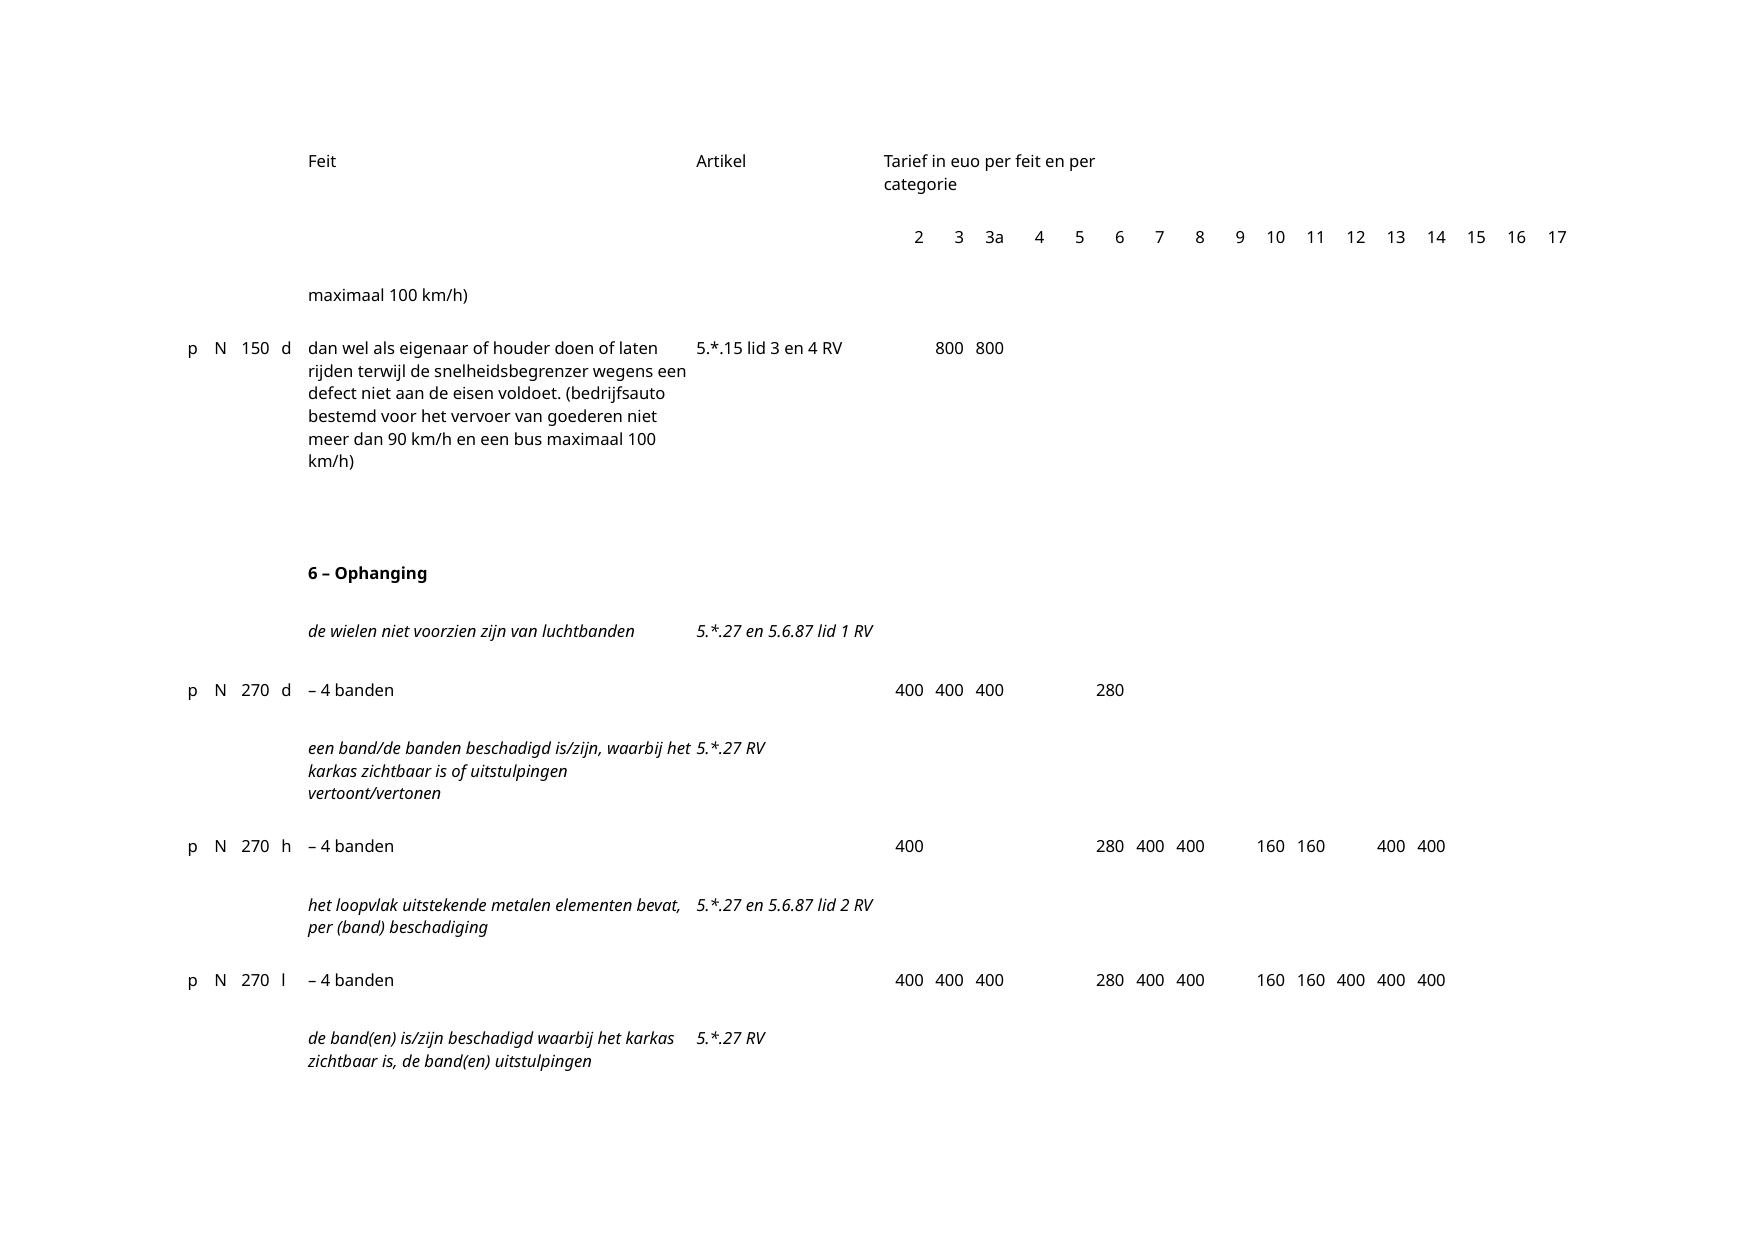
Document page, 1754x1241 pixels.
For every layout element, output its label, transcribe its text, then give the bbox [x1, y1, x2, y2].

table_cell [884, 337, 924, 503]
table_cell [964, 1027, 1004, 1085]
table_cell [1405, 620, 1446, 678]
table_cell [1446, 835, 1486, 893]
table_cell [1205, 561, 1245, 620]
table_cell 400 [964, 678, 1004, 737]
table_cell [884, 561, 924, 620]
table_cell 270 [241, 969, 281, 1027]
table_cell [1004, 503, 1044, 561]
table_cell [1365, 737, 1405, 835]
table_cell 5.*.27 RV [696, 1027, 883, 1085]
table_cell [924, 620, 964, 678]
table_cell [1526, 561, 1566, 620]
table_cell [1446, 337, 1486, 503]
table_cell [1124, 620, 1164, 678]
table_cell [696, 678, 883, 737]
table_cell [1486, 737, 1526, 835]
table_cell 10 [1245, 225, 1285, 284]
table_cell 400 [1365, 969, 1405, 1027]
table_cell [1285, 337, 1325, 503]
table_cell [281, 225, 308, 284]
table_cell [214, 737, 241, 835]
table_cell [281, 893, 308, 968]
table_cell [1325, 737, 1365, 835]
table_cell 16 [1486, 225, 1526, 284]
table_cell l [281, 969, 308, 1027]
table_cell [1124, 737, 1164, 835]
table_cell [1004, 835, 1044, 893]
table_cell 160 [1285, 835, 1325, 893]
table_cell [1245, 620, 1285, 678]
table_header [188, 150, 214, 225]
table_cell [188, 561, 214, 620]
table_cell [1285, 284, 1325, 337]
table_cell [1205, 1027, 1245, 1085]
table_cell [1205, 503, 1245, 561]
table_cell 5.*.27 en 5.6.87 lid 2 RV [696, 893, 883, 968]
table_cell [1124, 284, 1164, 337]
table_header [1405, 150, 1446, 225]
table_cell [924, 737, 964, 835]
table_cell [241, 737, 281, 835]
table_cell N [214, 835, 241, 893]
table_cell [1165, 678, 1205, 737]
table_header [214, 150, 241, 225]
table_cell [241, 503, 281, 561]
table_cell 400 [1124, 969, 1164, 1027]
table_cell 400 [1325, 969, 1365, 1027]
table_cell [1365, 620, 1405, 678]
table_cell [1526, 893, 1566, 968]
table_cell [1405, 284, 1446, 337]
table_cell [1165, 893, 1205, 968]
table_header Artikel [696, 150, 883, 225]
table_cell 6 [1084, 225, 1124, 284]
table_cell [241, 620, 281, 678]
table_cell [1165, 337, 1205, 503]
table_cell – 4 banden [308, 969, 696, 1027]
table_cell [1446, 620, 1486, 678]
table_cell [1124, 678, 1164, 737]
table_cell 400 [924, 678, 964, 737]
table_cell [1124, 561, 1164, 620]
table_cell [1325, 678, 1365, 737]
table_cell [1205, 893, 1245, 968]
table_cell [214, 284, 241, 337]
table_cell 800 [964, 337, 1004, 503]
table_cell d [281, 678, 308, 737]
table_cell [241, 1027, 281, 1085]
table_cell [1446, 893, 1486, 968]
table_cell [1325, 1027, 1365, 1085]
table_cell [1245, 561, 1285, 620]
table_cell 17 [1526, 225, 1566, 284]
table_cell [1084, 737, 1124, 835]
table_cell [1526, 284, 1566, 337]
table_cell [1004, 561, 1044, 620]
table_cell [1044, 835, 1084, 893]
table_cell [1486, 969, 1526, 1027]
table_cell [1044, 893, 1084, 968]
table_cell [1165, 561, 1205, 620]
table_cell [696, 561, 883, 620]
table_cell [1205, 835, 1245, 893]
table_cell [924, 503, 964, 561]
table_header [1245, 150, 1285, 225]
table_cell [281, 284, 308, 337]
table_cell [1004, 737, 1044, 835]
table_cell [1165, 620, 1205, 678]
table_cell [1446, 1027, 1486, 1085]
table_cell [1365, 678, 1405, 737]
table_cell [1365, 561, 1405, 620]
table_cell 160 [1245, 969, 1285, 1027]
table_cell 13 [1365, 225, 1405, 284]
table_cell [884, 620, 924, 678]
table_cell de wielen niet voorzien zijn van luchtbanden [308, 620, 696, 678]
table_cell [1446, 561, 1486, 620]
table_cell [1084, 284, 1124, 337]
table_cell [884, 503, 924, 561]
table_cell [1526, 737, 1566, 835]
table_cell – 4 banden [308, 678, 696, 737]
table_cell [1245, 737, 1285, 835]
table_cell [214, 1027, 241, 1085]
table_cell [1405, 337, 1446, 503]
table_cell [1486, 1027, 1526, 1085]
table_cell [1486, 678, 1526, 737]
table_cell [1245, 284, 1285, 337]
table_cell [1285, 893, 1325, 968]
table_cell [1325, 337, 1365, 503]
table_cell [1044, 620, 1084, 678]
table_cell 270 [241, 678, 281, 737]
table_cell [964, 620, 1004, 678]
table_cell [924, 893, 964, 968]
table_cell 400 [1405, 969, 1446, 1027]
table_cell [696, 503, 883, 561]
table_cell 270 [241, 835, 281, 893]
table_cell [281, 503, 308, 561]
table_cell [1325, 561, 1365, 620]
table_cell [1205, 678, 1245, 737]
table_cell [1124, 503, 1164, 561]
table_cell [241, 284, 281, 337]
table_cell [964, 737, 1004, 835]
table_cell [1405, 893, 1446, 968]
table_cell [1325, 620, 1365, 678]
table_cell 400 [1124, 835, 1164, 893]
table_cell [1004, 337, 1044, 503]
table_cell [924, 561, 964, 620]
table_cell [1044, 969, 1084, 1027]
table_cell [1004, 620, 1044, 678]
table_cell 5.*.15 lid 3 en 4 RV [696, 337, 883, 503]
table_cell [1044, 737, 1084, 835]
table_cell [1165, 503, 1205, 561]
table_cell [214, 620, 241, 678]
table_cell [1165, 284, 1205, 337]
table_cell 4 [1004, 225, 1044, 284]
table_cell [1486, 503, 1526, 561]
table_cell [1446, 737, 1486, 835]
table_cell [696, 225, 883, 284]
table_cell [964, 284, 1004, 337]
table_cell [214, 893, 241, 968]
table_cell d [281, 337, 308, 503]
table_header [1446, 150, 1486, 225]
table_cell [188, 503, 214, 561]
table_cell [696, 835, 883, 893]
table_cell [1084, 893, 1124, 968]
table_cell [1365, 503, 1405, 561]
table_cell [1205, 337, 1245, 503]
table_cell [964, 503, 1004, 561]
table_cell [1486, 284, 1526, 337]
table_cell [1044, 678, 1084, 737]
table_cell [241, 225, 281, 284]
table_cell [1365, 1027, 1405, 1085]
table_cell 9 [1205, 225, 1245, 284]
table_cell [1245, 1027, 1285, 1085]
table_cell [1405, 678, 1446, 737]
table_header [241, 150, 281, 225]
table_cell [1405, 503, 1446, 561]
table_cell [308, 225, 696, 284]
table_cell [1285, 503, 1325, 561]
table_cell maximaal 100 km/h) [308, 284, 696, 337]
table_cell 3a [964, 225, 1004, 284]
table_cell 8 [1165, 225, 1205, 284]
table_cell een band/de banden beschadigd is/zijn, waarbij het karkas zichtbaar is of uitstulpingen vertoont/vertonen [308, 737, 696, 835]
table_cell 400 [964, 969, 1004, 1027]
table_cell [241, 893, 281, 968]
table_cell [188, 737, 214, 835]
table_cell [1285, 620, 1325, 678]
table_cell N [214, 678, 241, 737]
table_cell [924, 835, 964, 893]
table_cell [1446, 678, 1486, 737]
table_cell [188, 1027, 214, 1085]
table_cell [964, 835, 1004, 893]
table_cell het loopvlak uitstekende metalen elementen bevat, per (band) beschadiging [308, 893, 696, 968]
table_cell [696, 284, 883, 337]
table_cell p [188, 835, 214, 893]
table_cell [241, 561, 281, 620]
table_cell [1205, 620, 1245, 678]
table_cell [964, 561, 1004, 620]
table_cell [1004, 678, 1044, 737]
table_cell [696, 969, 883, 1027]
table_cell [1124, 337, 1164, 503]
table_cell [1084, 561, 1124, 620]
table_header [1165, 150, 1205, 225]
table_cell [1526, 503, 1566, 561]
table_cell [1084, 503, 1124, 561]
table_cell 800 [924, 337, 964, 503]
table_cell 15 [1446, 225, 1486, 284]
table_cell p [188, 337, 214, 503]
table_cell 400 [884, 969, 924, 1027]
table_header [281, 150, 308, 225]
table_cell [1325, 893, 1365, 968]
table_cell [1446, 969, 1486, 1027]
table_cell 5.*.27 en 5.6.87 lid 1 RV [696, 620, 883, 678]
table_header [1526, 150, 1566, 225]
table_cell [1084, 1027, 1124, 1085]
table_cell p [188, 969, 214, 1027]
table_cell [1004, 284, 1044, 337]
table_cell [1205, 737, 1245, 835]
table_cell 280 [1084, 835, 1124, 893]
table_cell [1486, 561, 1526, 620]
table_header Tarief in euo per feit en per categorie [884, 150, 1164, 225]
table_cell 2 [884, 225, 924, 284]
table_cell 400 [1165, 835, 1205, 893]
table_header [1285, 150, 1325, 225]
table_cell [1526, 1027, 1566, 1085]
table_cell [1044, 337, 1084, 503]
table_cell 400 [1165, 969, 1205, 1027]
table_cell [1245, 503, 1285, 561]
table_cell [884, 284, 924, 337]
table_cell [214, 561, 241, 620]
table_cell [1526, 337, 1566, 503]
table_cell [1285, 561, 1325, 620]
table_cell [1044, 503, 1084, 561]
table_cell [281, 561, 308, 620]
table_cell [1365, 337, 1405, 503]
table_cell 160 [1245, 835, 1285, 893]
table_cell [884, 737, 924, 835]
table_cell 400 [884, 835, 924, 893]
table_cell 400 [1365, 835, 1405, 893]
table_cell [188, 284, 214, 337]
table_cell [1405, 1027, 1446, 1085]
table_cell 400 [884, 678, 924, 737]
table_cell [1044, 1027, 1084, 1085]
table_cell 6 – Ophanging [308, 561, 696, 620]
table_cell [1245, 678, 1285, 737]
table_cell [1285, 737, 1325, 835]
table_cell [964, 893, 1004, 968]
table_cell N [214, 337, 241, 503]
table_cell [1526, 620, 1566, 678]
table_cell dan wel als eigenaar of houder doen of laten rijden terwijl de snelheidsbegrenzer wegens een defect niet aan de eisen voldoet. (bedrijfsauto bestemd voor het vervoer van goederen niet meer dan 90 km/h en een bus maximaal 100 km/h) [308, 337, 696, 503]
table_cell 280 [1084, 678, 1124, 737]
table_cell [1285, 1027, 1325, 1085]
table_cell de band(en) is/zijn beschadigd waarbij het karkas zichtbaar is, de band(en) uitstulpingen [308, 1027, 696, 1085]
table_cell [1405, 737, 1446, 835]
table_cell [1285, 678, 1325, 737]
table_cell 400 [924, 969, 964, 1027]
table_cell [1245, 337, 1285, 503]
table_cell [884, 1027, 924, 1085]
table_cell [1004, 969, 1044, 1027]
table_cell [884, 893, 924, 968]
table_cell [1325, 835, 1365, 893]
table_cell p [188, 678, 214, 737]
table_cell [1446, 284, 1486, 337]
table_cell [1365, 893, 1405, 968]
table_cell [1044, 284, 1084, 337]
table_cell 280 [1084, 969, 1124, 1027]
table_cell [188, 893, 214, 968]
table_cell [1486, 835, 1526, 893]
table_cell [214, 225, 241, 284]
table_cell [1526, 969, 1566, 1027]
table_cell 12 [1325, 225, 1365, 284]
table_cell 160 [1285, 969, 1325, 1027]
table_cell [1084, 337, 1124, 503]
table_cell [1365, 284, 1405, 337]
table_cell [1405, 561, 1446, 620]
table_cell 14 [1405, 225, 1446, 284]
table_header [1365, 150, 1405, 225]
table_cell 5.*.27 RV [696, 737, 883, 835]
table_cell [1325, 284, 1365, 337]
table_cell [1486, 337, 1526, 503]
table_cell [188, 620, 214, 678]
table_cell [1205, 969, 1245, 1027]
table_cell [1165, 1027, 1205, 1085]
table_cell [281, 620, 308, 678]
table_cell [1044, 561, 1084, 620]
table_cell [188, 225, 214, 284]
table_cell 11 [1285, 225, 1325, 284]
table_cell [1084, 620, 1124, 678]
table_header [1486, 150, 1526, 225]
table_cell [924, 284, 964, 337]
table_cell [1124, 893, 1164, 968]
table_cell [1446, 503, 1486, 561]
table_cell – 4 banden [308, 835, 696, 893]
table_cell [1526, 835, 1566, 893]
table_cell [1124, 1027, 1164, 1085]
table_cell 7 [1124, 225, 1164, 284]
table_cell [924, 1027, 964, 1085]
table_cell 400 [1405, 835, 1446, 893]
table_cell [1245, 893, 1285, 968]
table_cell 150 [241, 337, 281, 503]
table_cell h [281, 835, 308, 893]
table_cell 3 [924, 225, 964, 284]
table_header Feit [308, 150, 696, 225]
table_cell N [214, 969, 241, 1027]
table_cell [1205, 284, 1245, 337]
table_cell [1486, 620, 1526, 678]
table_cell [1526, 678, 1566, 737]
table_cell [308, 503, 696, 561]
table_header [1205, 150, 1245, 225]
table_cell [1004, 893, 1044, 968]
table_cell 5 [1044, 225, 1084, 284]
table_cell [214, 503, 241, 561]
table_header [1325, 150, 1365, 225]
table_cell [281, 737, 308, 835]
table_cell [1486, 893, 1526, 968]
table_cell [1325, 503, 1365, 561]
table_cell [281, 1027, 308, 1085]
table_cell [1165, 737, 1205, 835]
table_cell [1004, 1027, 1044, 1085]
